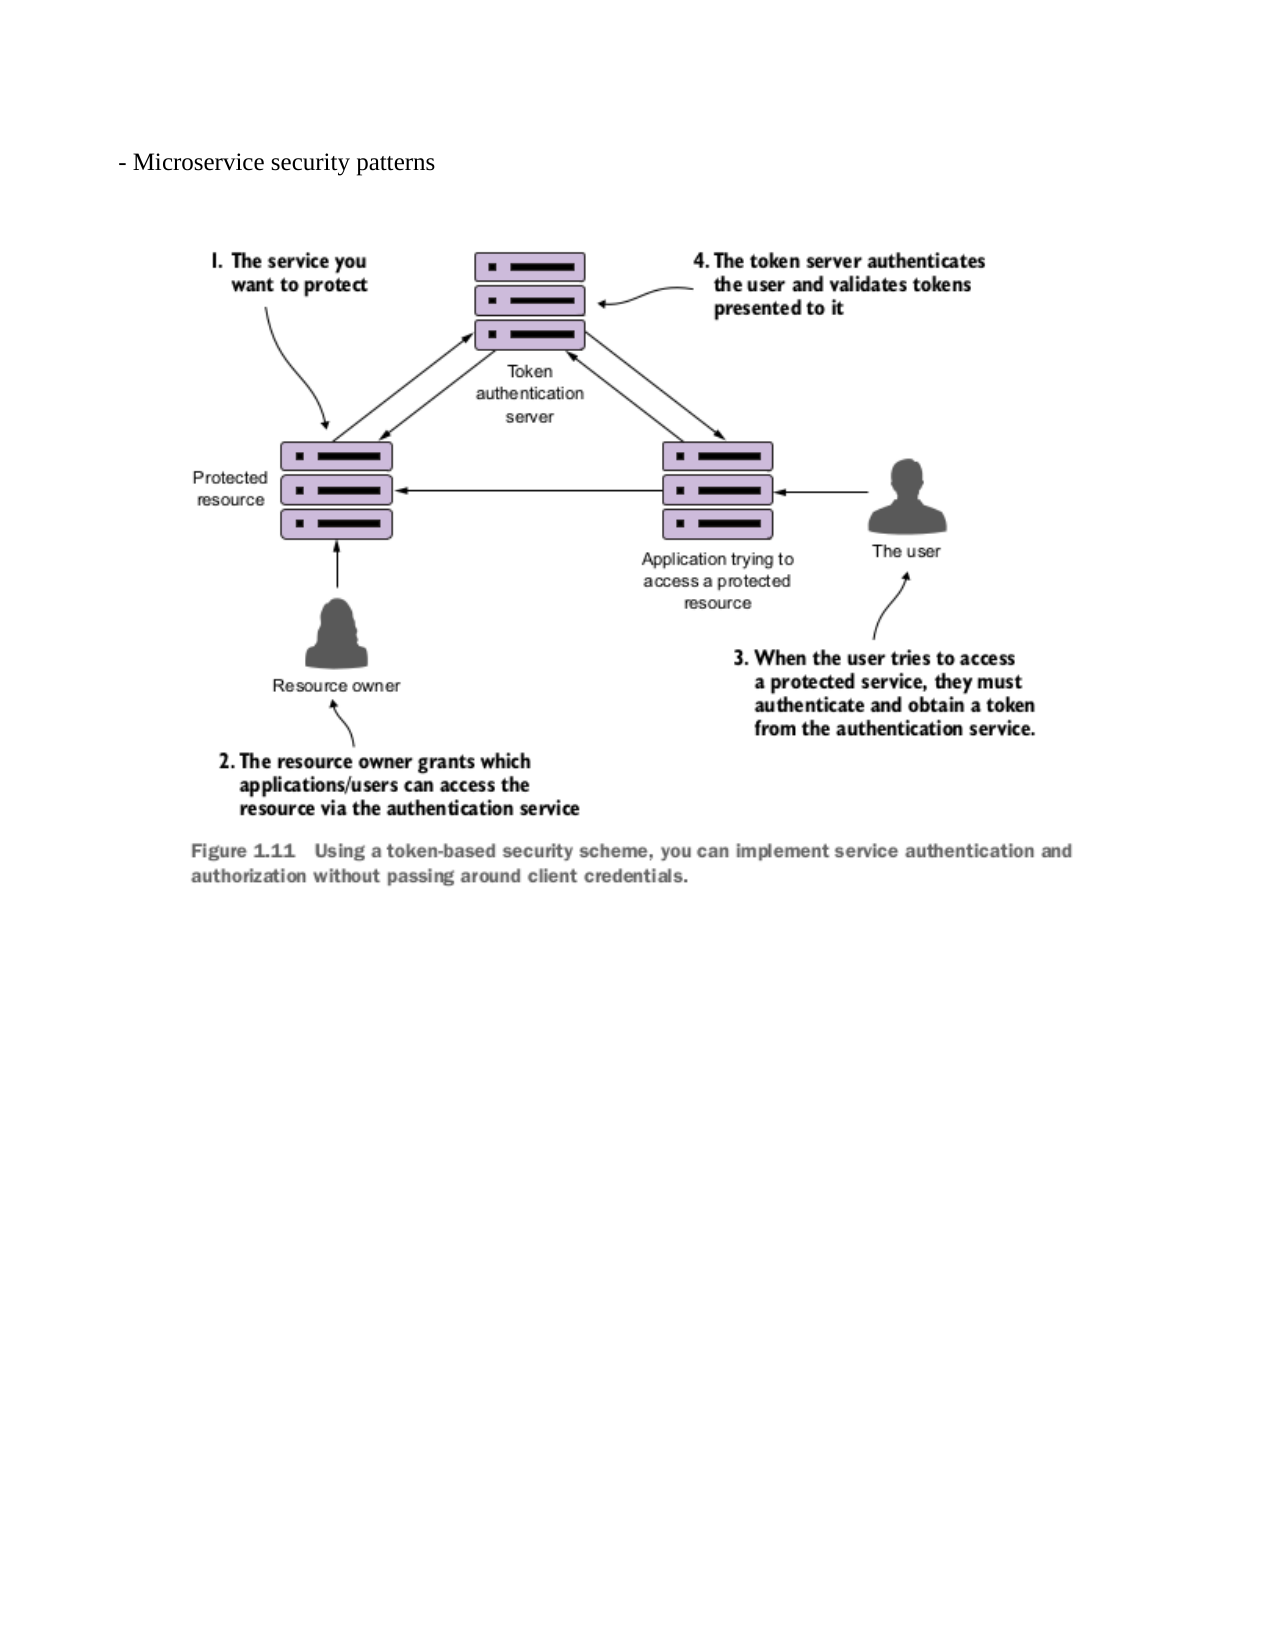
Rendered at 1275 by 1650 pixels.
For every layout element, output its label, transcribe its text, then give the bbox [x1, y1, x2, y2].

text - Microservice security patterns [118, 147, 1157, 176]
picture [186, 204, 1089, 892]
